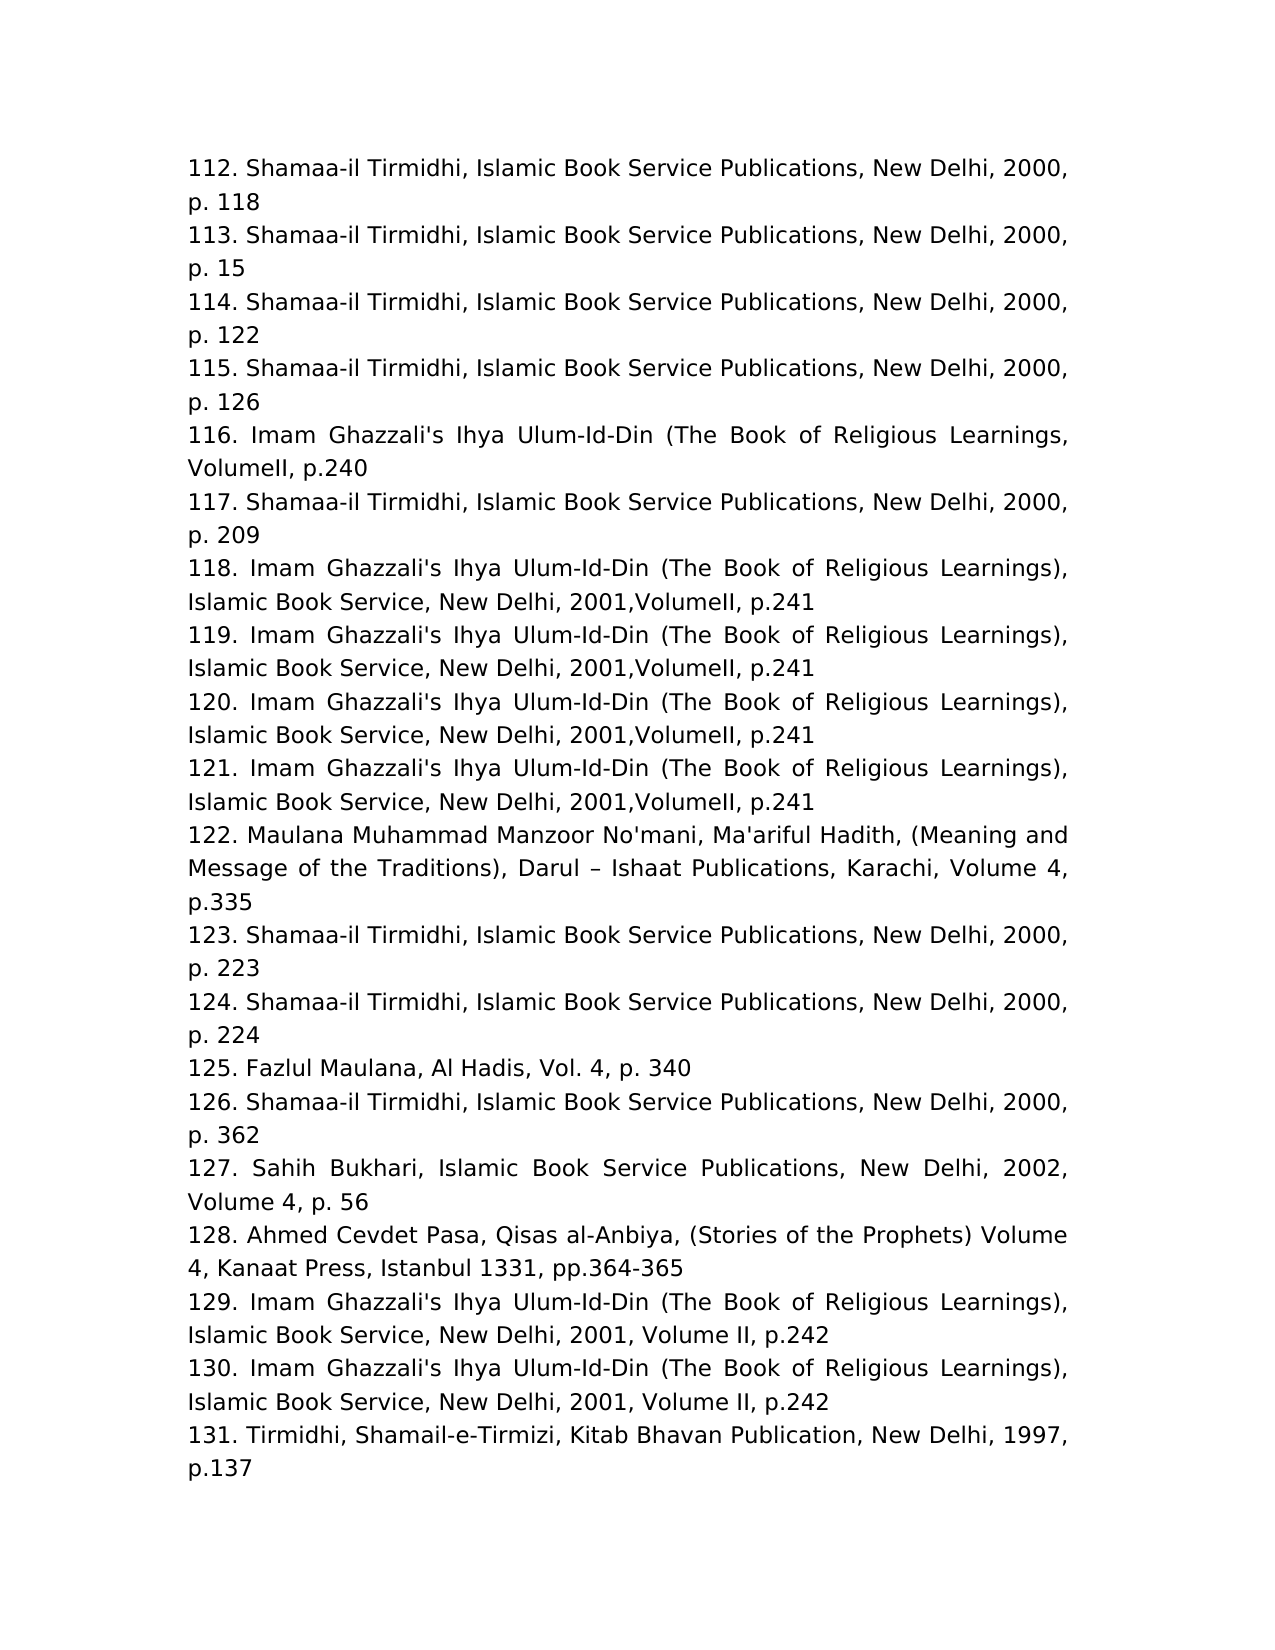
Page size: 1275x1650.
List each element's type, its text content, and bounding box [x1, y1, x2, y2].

text 113. Shamaa-il Tirmidhi, Islamic Book Service Publications, New Delhi, 2000, p. 15 [187, 217, 1070, 283]
text 131. Tirmidhi, Shamail-e-Tirmizi, Kitab Bhavan Publication, New Delhi, 1997, p.137 [187, 1417, 1070, 1483]
text 130. Imam Ghazzali's Ihya Ulum-Id-Din (The Book of Religious Learnings), Islamic Book Service, New Delhi, 2001, Volume II, p.242 [187, 1350, 1070, 1417]
text 117. Shamaa-il Tirmidhi, Islamic Book Service Publications, New Delhi, 2000, p. 209 [187, 483, 1070, 550]
text 119. Imam Ghazzali's Ihya Ulum-Id-Din (The Book of Religious Learnings), Islamic Book Service, New Delhi, 2001,VolumeII, p.241 [187, 617, 1070, 683]
text 121. Imam Ghazzali's Ihya Ulum-Id-Din (The Book of Religious Learnings), Islamic Book Service, New Delhi, 2001,VolumeII, p.241 [187, 750, 1070, 817]
text 126. Shamaa-il Tirmidhi, Islamic Book Service Publications, New Delhi, 2000, p. 362 [187, 1083, 1070, 1150]
text 129. Imam Ghazzali's Ihya Ulum-Id-Din (The Book of Religious Learnings), Islamic Book Service, New Delhi, 2001, Volume II, p.242 [187, 1283, 1070, 1350]
text 125. Fazlul Maulana, Al Hadis, Vol. 4, p. 340 [187, 1050, 1070, 1083]
text 112. Shamaa-il Tirmidhi, Islamic Book Service Publications, New Delhi, 2000, p. 118 [187, 150, 1070, 217]
text 128. Ahmed Cevdet Pasa, Qisas al-Anbiya, (Stories of the Prophets) Volume 4, Kanaat Press, Istanbul 1331, pp.364-365 [187, 1217, 1070, 1283]
text 122. Maulana Muhammad Manzoor No'mani, Ma'ariful Hadith, (Meaning and Message of the Traditions), Darul – Ishaat Publications, Karachi, Volume 4, p.335 [187, 817, 1070, 917]
text 114. Shamaa-il Tirmidhi, Islamic Book Service Publications, New Delhi, 2000, p. 122 [187, 283, 1070, 350]
text 127. Sahih Bukhari, Islamic Book Service Publications, New Delhi, 2002, Volume 4, p. 56 [187, 1150, 1070, 1217]
text 123. Shamaa-il Tirmidhi, Islamic Book Service Publications, New Delhi, 2000, p. 223 [187, 917, 1070, 983]
text 124. Shamaa-il Tirmidhi, Islamic Book Service Publications, New Delhi, 2000, p. 224 [187, 983, 1070, 1050]
text 115. Shamaa-il Tirmidhi, Islamic Book Service Publications, New Delhi, 2000, p. 126 [187, 350, 1070, 417]
text 118. Imam Ghazzali's Ihya Ulum-Id-Din (The Book of Religious Learnings), Islamic Book Service, New Delhi, 2001,VolumeII, p.241 [187, 550, 1070, 617]
text 120. Imam Ghazzali's Ihya Ulum-Id-Din (The Book of Religious Learnings), Islamic Book Service, New Delhi, 2001,VolumeII, p.241 [187, 683, 1070, 750]
text 116. Imam Ghazzali's Ihya Ulum-Id-Din (The Book of Religious Learnings, VolumeII, p.240 [187, 417, 1070, 483]
